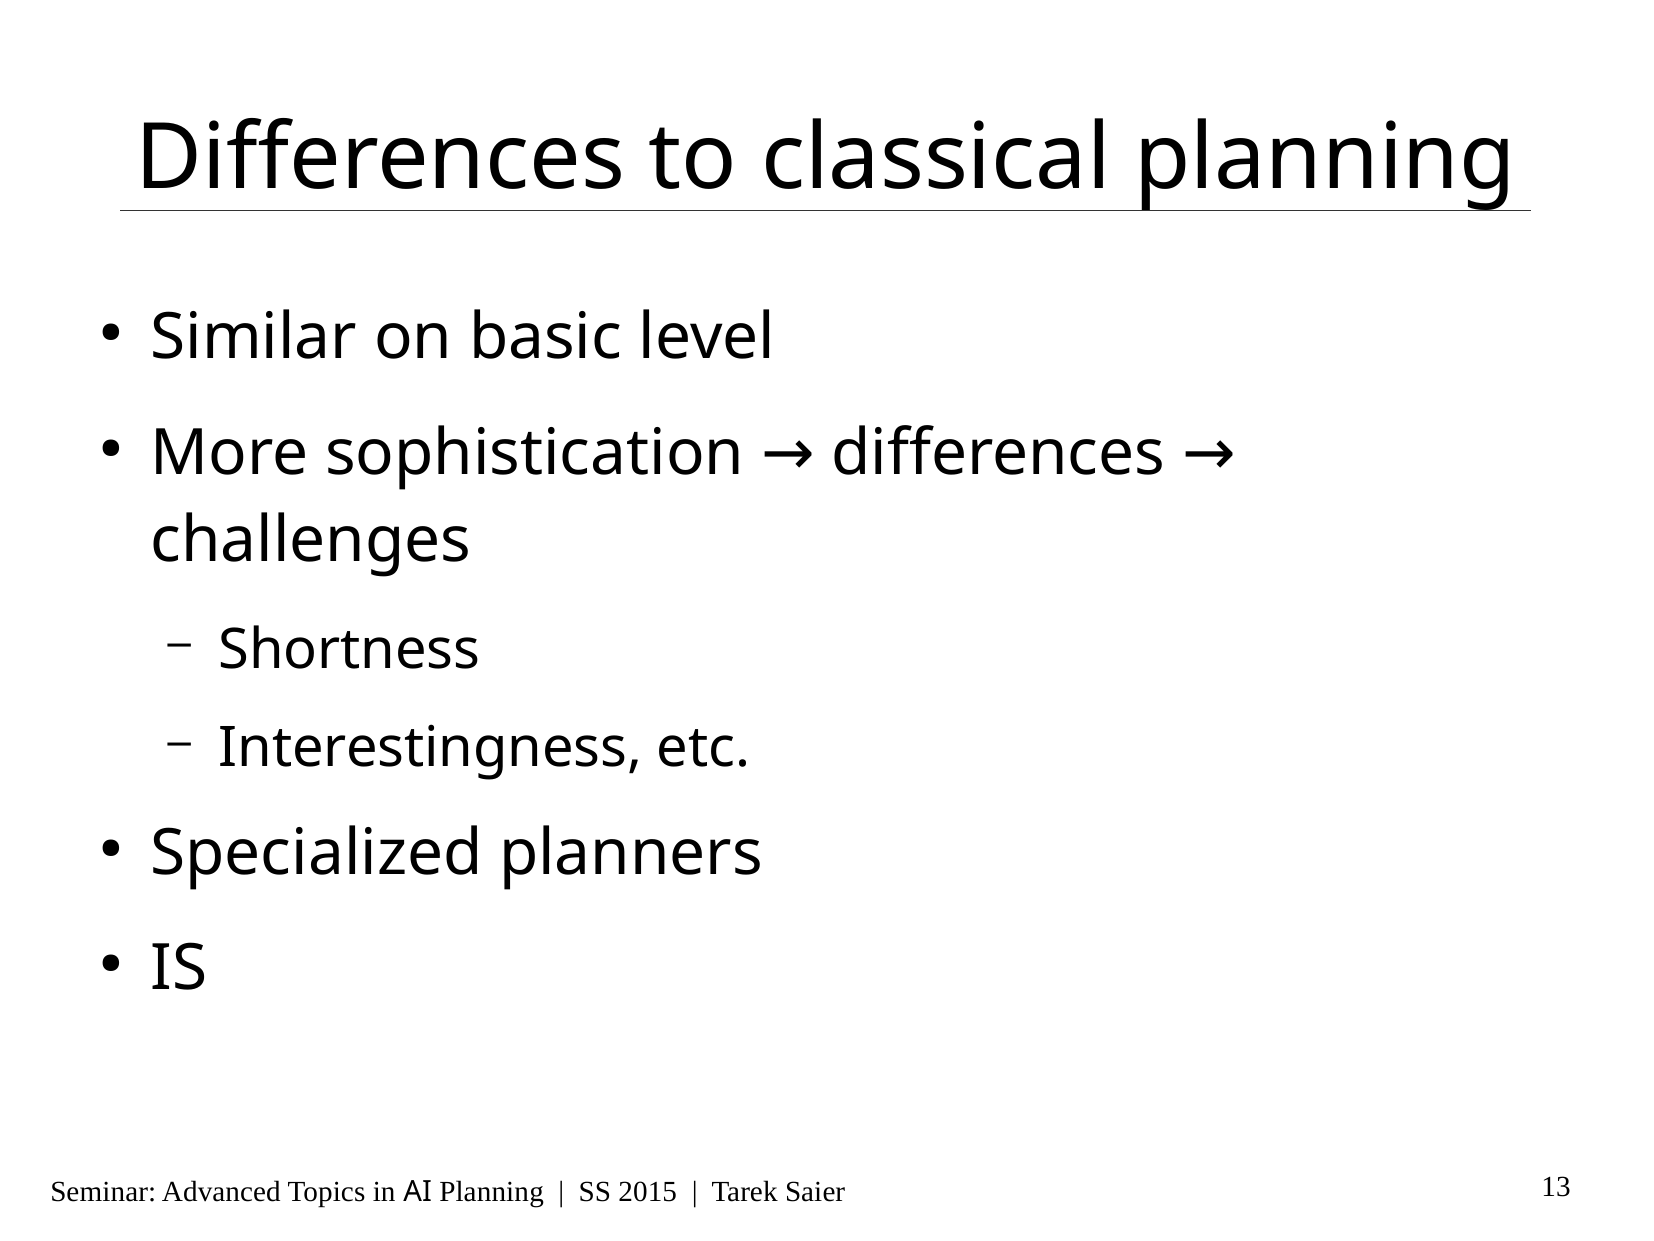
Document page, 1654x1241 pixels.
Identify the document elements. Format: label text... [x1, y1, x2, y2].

title Differences to classical planning [82, 49, 1571, 257]
list Similar on basic level More sophistication → differences → challenges Shortness Interestingness, etc. Specialized planners IS [82, 290, 1571, 1010]
